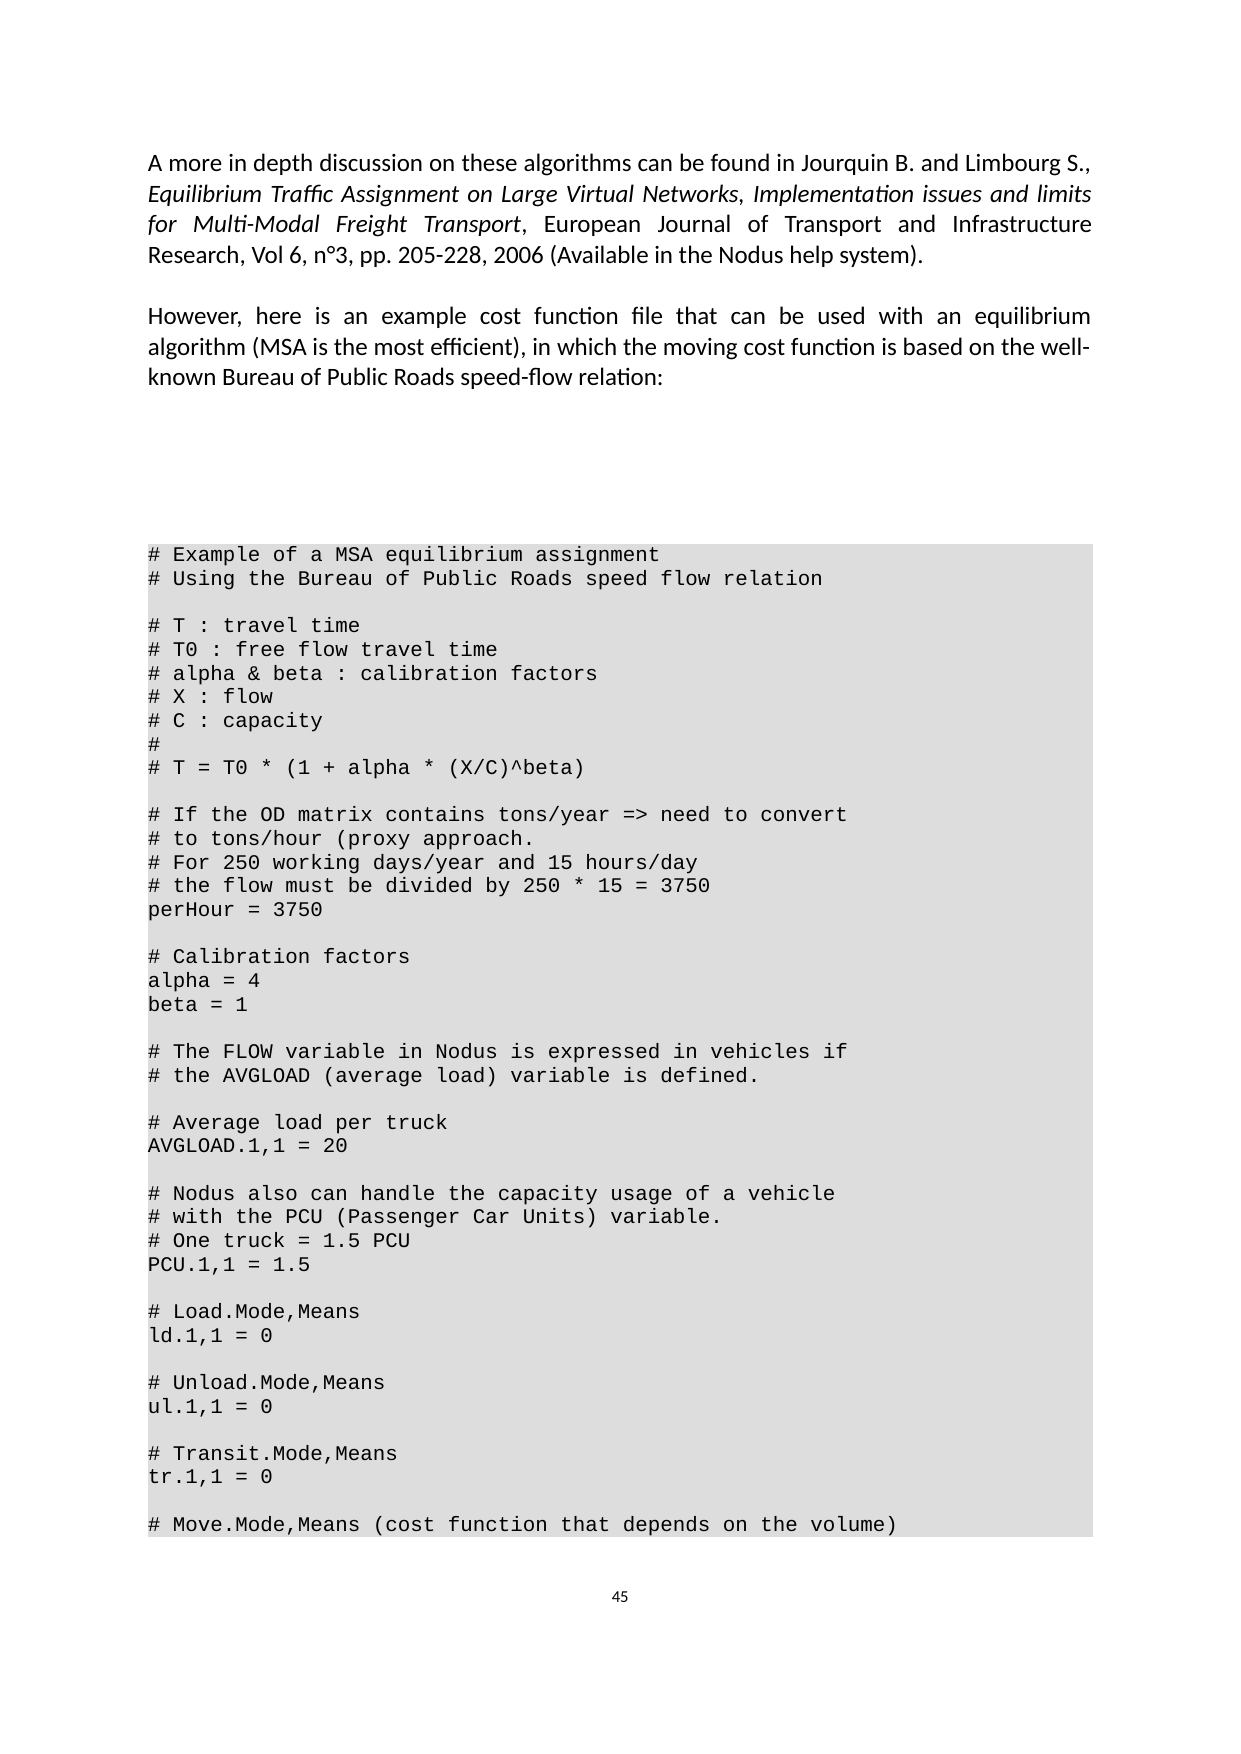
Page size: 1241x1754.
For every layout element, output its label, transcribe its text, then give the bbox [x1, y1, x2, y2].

text # C : capacity [148, 710, 1093, 733]
text tr.1,1 = 0 [148, 1467, 1093, 1490]
text # the flow must be divided by 250 * 15 = 3750 [148, 875, 1093, 899]
text ld.1,1 = 0 [148, 1325, 1093, 1348]
text # Unload.Mode,Means [148, 1372, 1093, 1396]
text # with the PCU (Passenger Car Units) variable. [148, 1206, 1093, 1230]
text beta = 1 [148, 994, 1093, 1017]
text perHour = 3750 [148, 899, 1093, 923]
text # X : flow [148, 686, 1093, 710]
text # Calibration factors [148, 946, 1093, 970]
text # T = T0 * (1 + alpha * (X/C)^beta) [148, 757, 1093, 781]
text # Load.Mode,Means [148, 1301, 1093, 1325]
text # to tons/hour (proxy approach. [148, 828, 1093, 852]
text PCU.1,1 = 1.5 [148, 1254, 1093, 1277]
text # One truck = 1.5 PCU [148, 1230, 1093, 1254]
text # The FLOW variable in Nodus is expressed in vehicles if [148, 1041, 1093, 1064]
text # [148, 733, 1093, 757]
text # Example of a MSA equilibrium assignment [148, 544, 1093, 568]
text # alpha & beta : calibration factors [148, 663, 1093, 686]
text # For 250 working days/year and 15 hours/day [148, 852, 1093, 875]
text # Nodus also can handle the capacity usage of a vehicle [148, 1183, 1093, 1206]
text # the AVGLOAD (average load) variable is defined. [148, 1064, 1093, 1088]
text # Using the Bureau of Public Roads speed flow relation [148, 568, 1093, 592]
text # T0 : free flow travel time [148, 639, 1093, 663]
text ul.1,1 = 0 [148, 1396, 1093, 1419]
text # Average load per truck [148, 1112, 1093, 1136]
text alpha = 4 [148, 970, 1093, 994]
text A more in depth discussion on these algorithms can be found in Jourquin B. and Limbourg S., Equilibrium Traffic Assignment on Large Virtual Networks, Implementation issues and limits for Multi-Modal Freight Transport, European Journal of Transport and Infrastructure Research, Vol 6, n°3, pp. 205-228, 2006 (Available in the Nodus help system). [148, 148, 1093, 270]
text # Transit.Mode,Means [148, 1443, 1093, 1467]
text # T : travel time [148, 615, 1093, 639]
text # Move.Mode,Means (cost function that depends on the volume) [148, 1514, 1093, 1537]
text # If the OD matrix contains tons/year => need to convert [148, 804, 1093, 828]
text AVGLOAD.1,1 = 20 [148, 1136, 1093, 1159]
text However, here is an example cost function file that can be used with an equilibrium algorithm (MSA is the most efficient), in which the moving cost function is based on the well-known Bureau of Public Roads speed-flow relation: [148, 300, 1093, 392]
